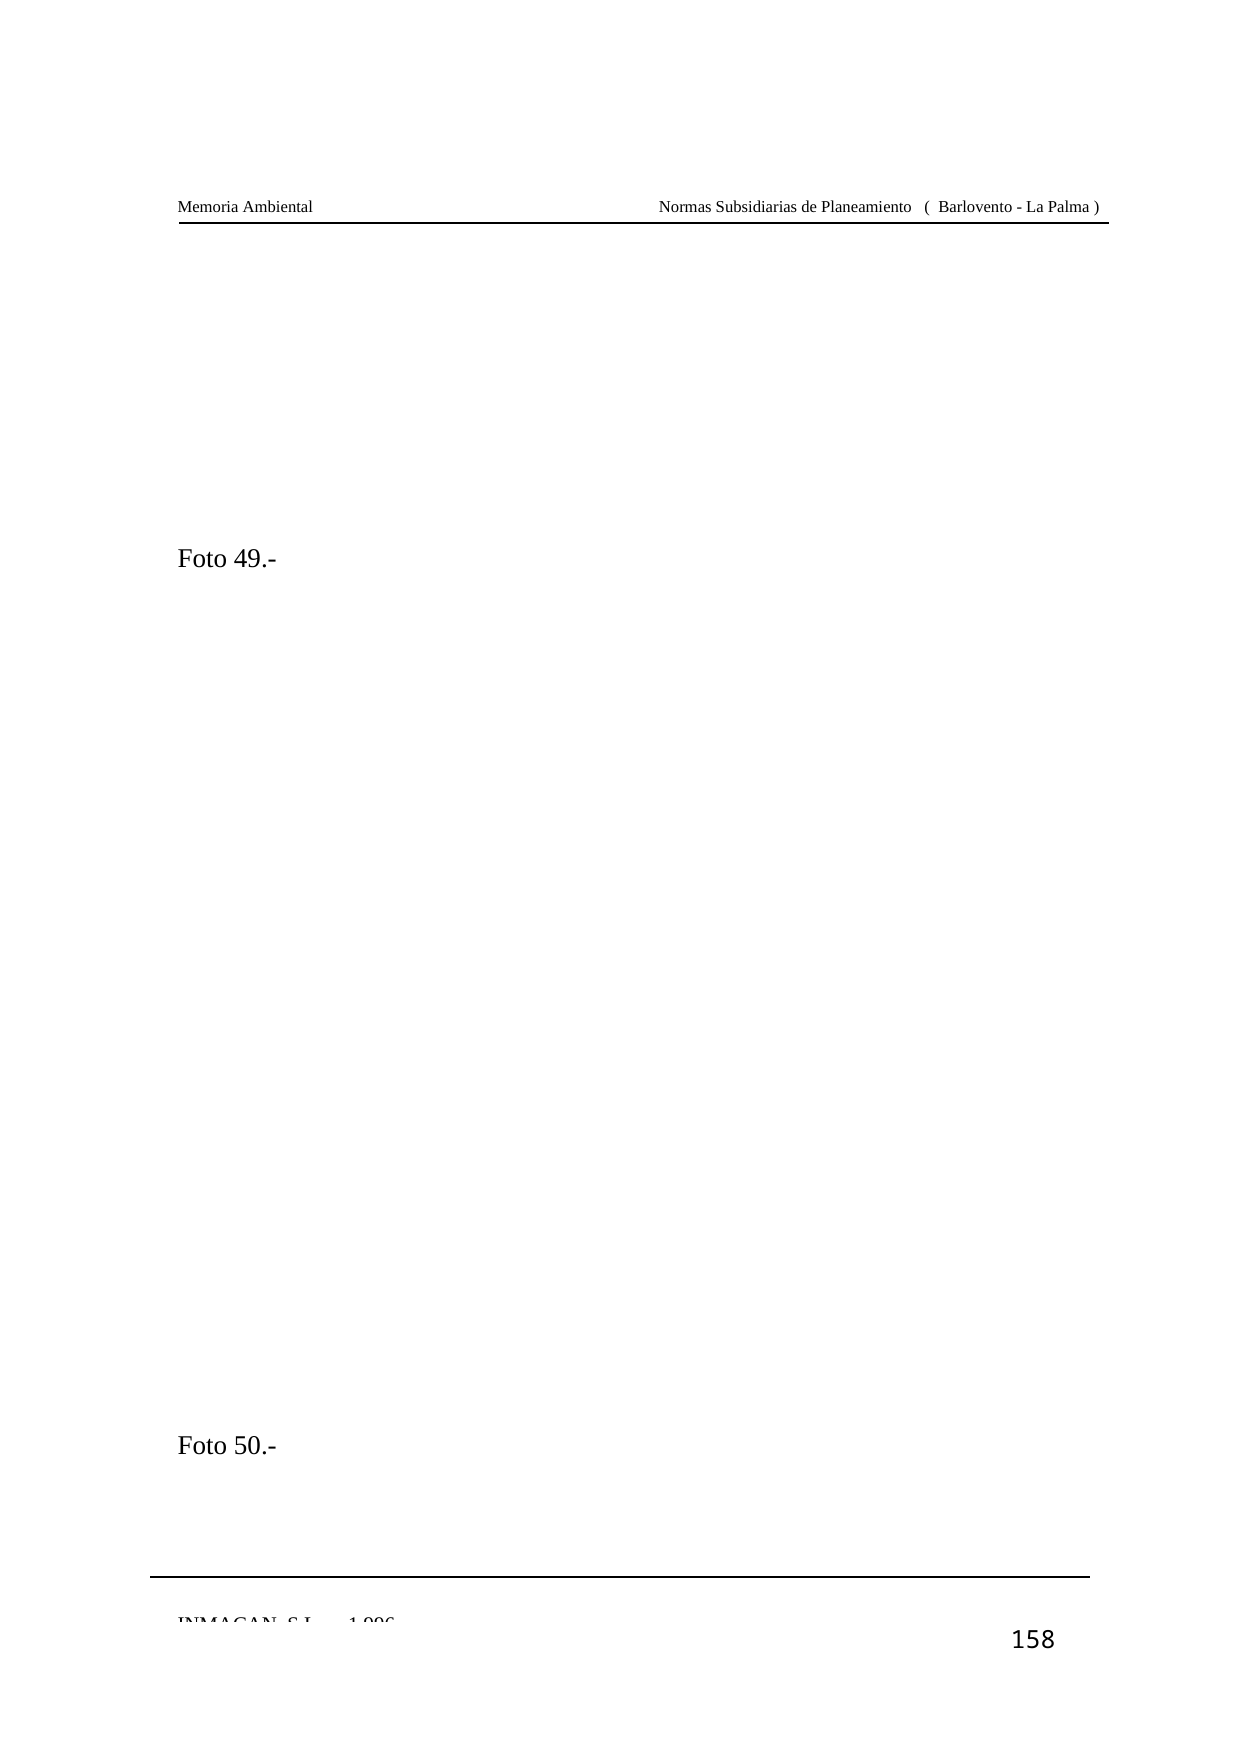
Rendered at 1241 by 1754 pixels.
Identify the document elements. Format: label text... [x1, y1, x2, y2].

text Foto 50.- [177, 1429, 1122, 1460]
text Foto 49.- [177, 542, 1122, 573]
